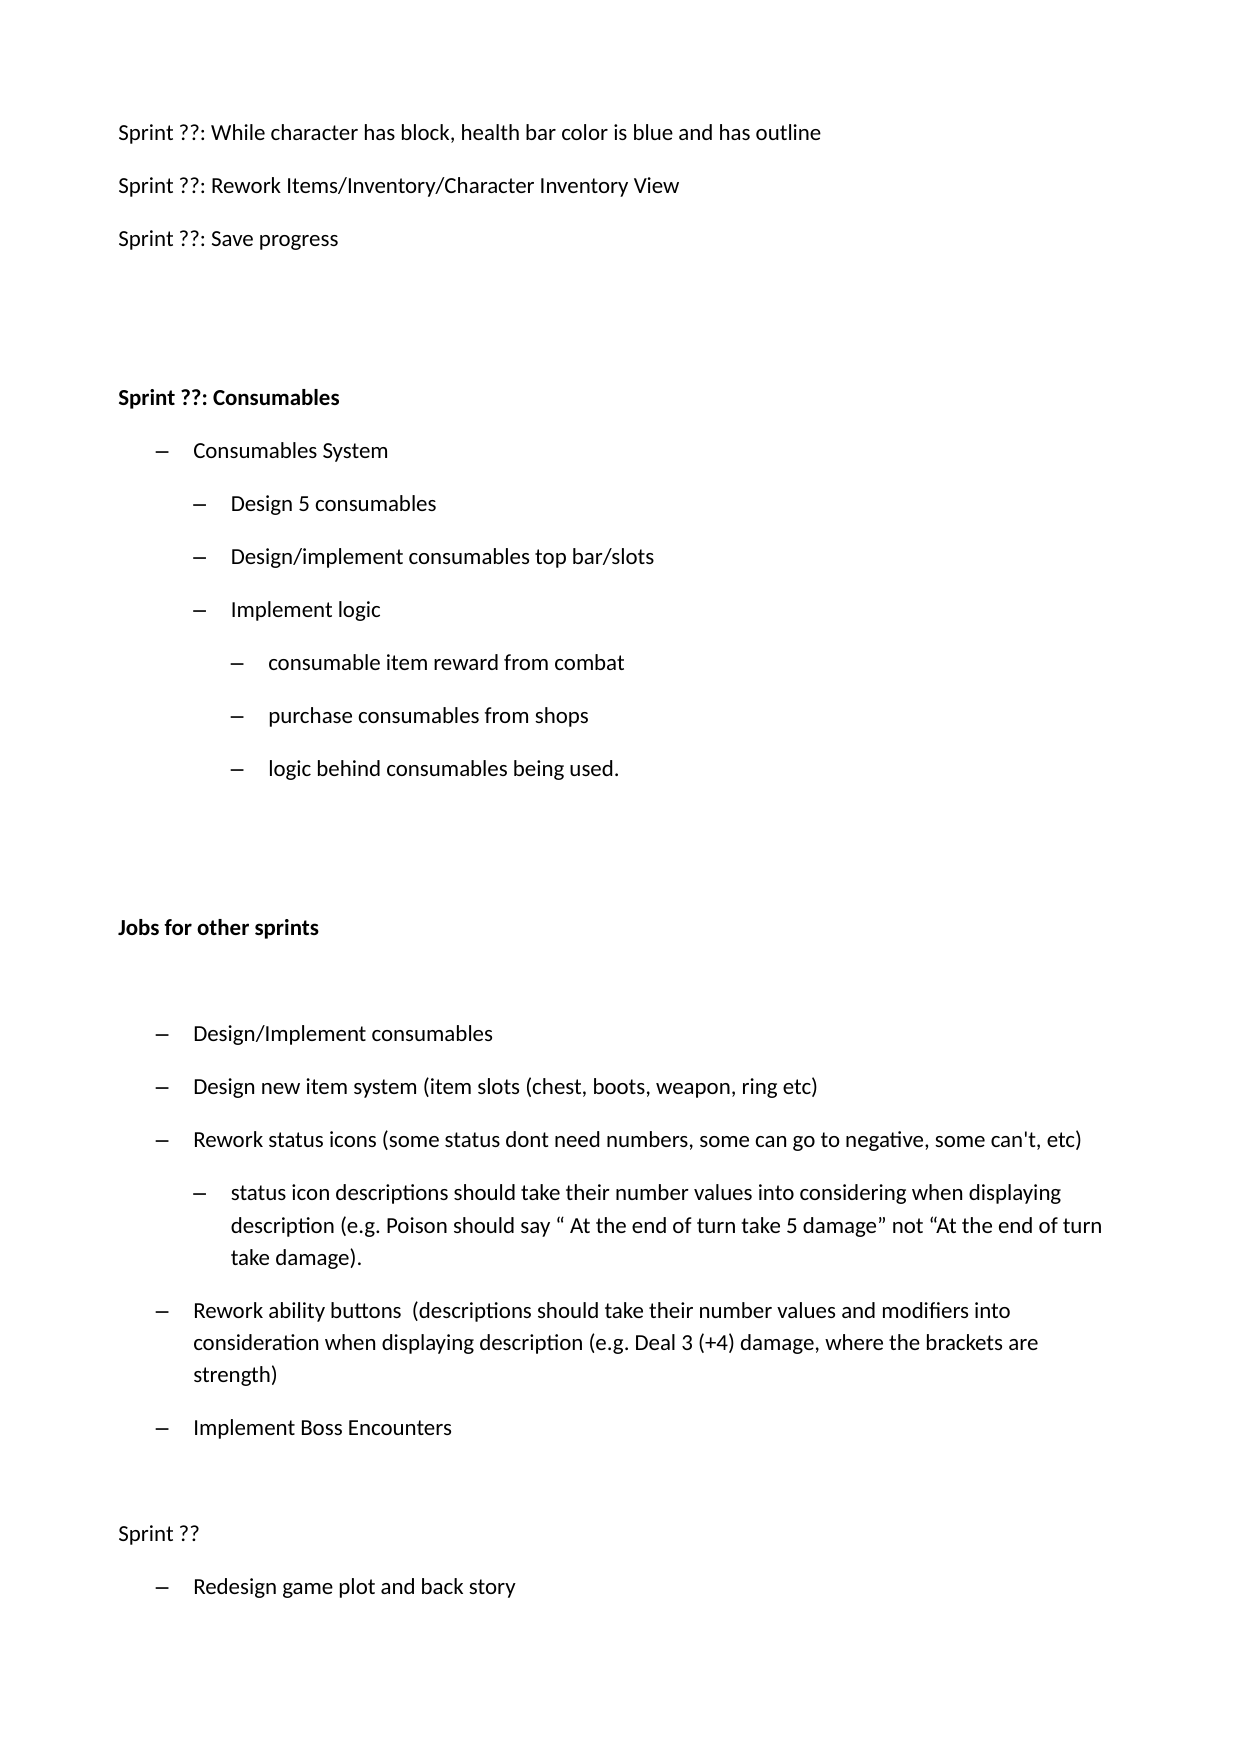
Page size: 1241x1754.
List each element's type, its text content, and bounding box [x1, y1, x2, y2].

list Implement Boss Encounters [156, 1413, 1122, 1441]
list consumable item reward from combat [231, 648, 1122, 676]
list Implement logic [193, 595, 1122, 623]
text Jobs for other sprints [118, 913, 1122, 941]
list Design/Implement consumables [156, 1019, 1122, 1047]
list Design new item system (item slots (chest, boots, weapon, ring etc) [156, 1072, 1122, 1101]
list purchase consumables from shops [231, 701, 1122, 729]
list Rework ability buttons (descriptions should take their number values and modifiers into consideration when displaying description (e.g. Deal 3 (+4) damage, where the brackets are strength) [156, 1296, 1122, 1388]
list Rework status icons (some status dont need numbers, some can go to negative, some can't, etc) [156, 1126, 1122, 1153]
list Redesign game plot and back story [156, 1572, 1122, 1600]
list logic behind consumables being used. [231, 754, 1122, 782]
list Design/implement consumables top bar/slots [193, 542, 1122, 570]
list Design 5 consumables [193, 489, 1122, 517]
text Sprint ?? [118, 1519, 1122, 1547]
text Sprint ??: Save progress [118, 224, 1122, 252]
text Sprint ??: Consumables [118, 383, 1122, 411]
text Sprint ??: While character has block, health bar color is blue and has outline [118, 118, 1122, 146]
text Sprint ??: Rework Items/Inventory/Character Inventory View [118, 171, 1122, 199]
list status icon descriptions should take their number values into considering when displaying description (e.g. Poison should say “ At the end of turn take 5 damage” not “At the end of turn take damage). [193, 1178, 1122, 1271]
list Consumables System [156, 436, 1122, 464]
